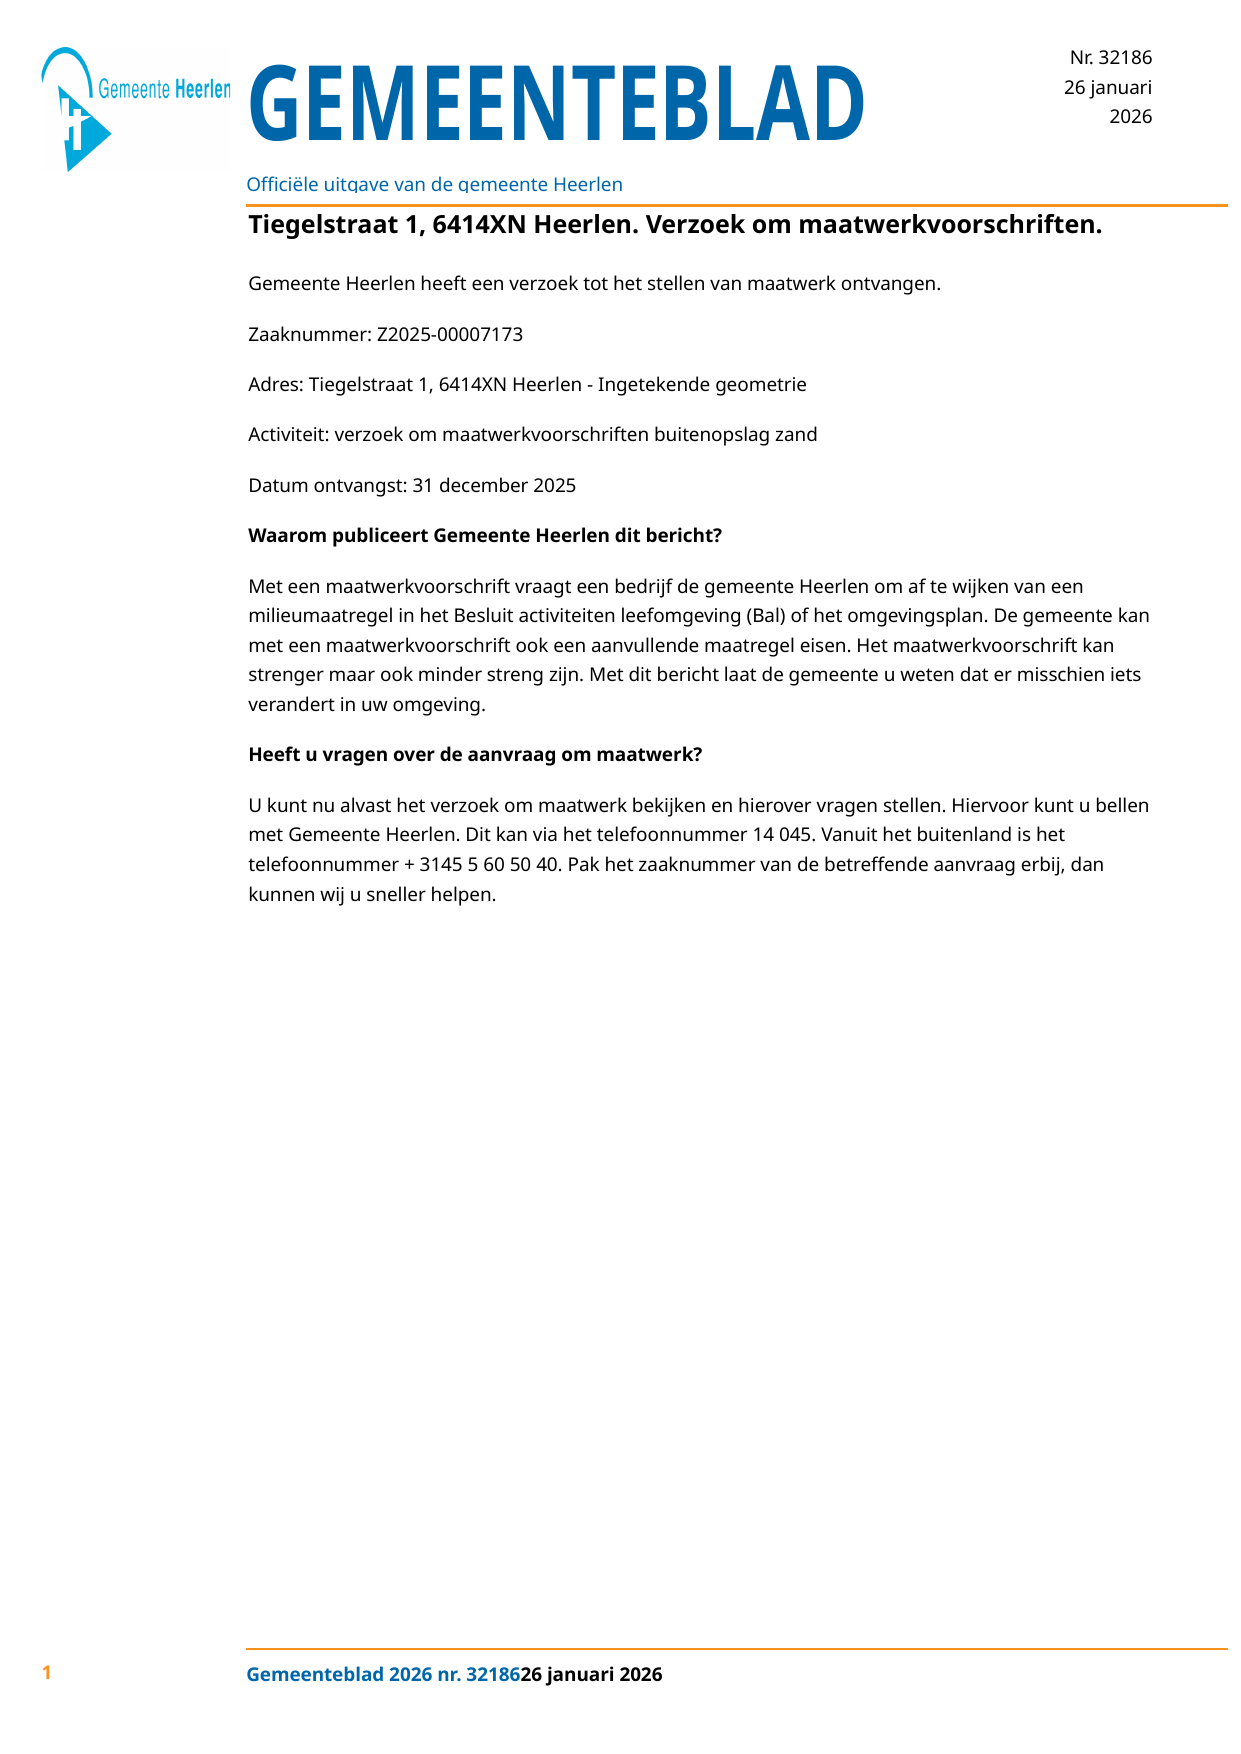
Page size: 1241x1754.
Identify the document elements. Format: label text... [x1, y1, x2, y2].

picture [41, 47, 231, 172]
text Datum ontvangst: 31 december 2025 [248, 472, 1152, 498]
text Zaaknummer: Z2025-00007173 [248, 321, 1152, 346]
text Waarom publiceert Gemeente Heerlen dit bericht? [248, 522, 1152, 548]
text Adres: Tiegelstraat 1, 6414XN Heerlen - Ingetekende geometrie [248, 371, 1152, 397]
picture [41, 47, 59, 70]
text U kunt nu alvast het verzoek om maatwerk bekijken en hierover vragen stellen. Hiervoor kunt u bellen met Gemeente Heerlen. Dit kan via het telefoonnummer 14 045. Vanuit het buitenland is het telefoonnummer + 3145 5 60 50 40. Pak het zaaknummer van de betreffende aanvraag erbij, dan kunnen wij u sneller helpen. [248, 792, 1152, 906]
text Activiteit: verzoek om maatwerkvoorschriften buitenopslag zand [248, 422, 1152, 447]
text Tiegelstraat 1, 6414XN Heerlen. Verzoek om maatwerkvoorschriften. [248, 207, 1152, 241]
text Heeft u vragen over de aanvraag om maatwerk? [248, 742, 1152, 767]
text Gemeente Heerlen heeft een verzoek tot het stellen van maatwerk ontvangen. [248, 270, 1152, 296]
text Met een maatwerkvoorschrift vraagt een bedrijf de gemeente Heerlen om af te wijken van een milieumaatregel in het Besluit activiteiten leefomgeving (Bal) of het omgevingsplan. De gemeente kan met een maatwerkvoorschrift ook een aanvullende maatregel eisen. Het maatwerkvoorschrift kan strenger maar ook minder streng zijn. Met dit bericht laat de gemeente u weten dat er misschien iets verandert in uw omgeving. [248, 573, 1152, 717]
